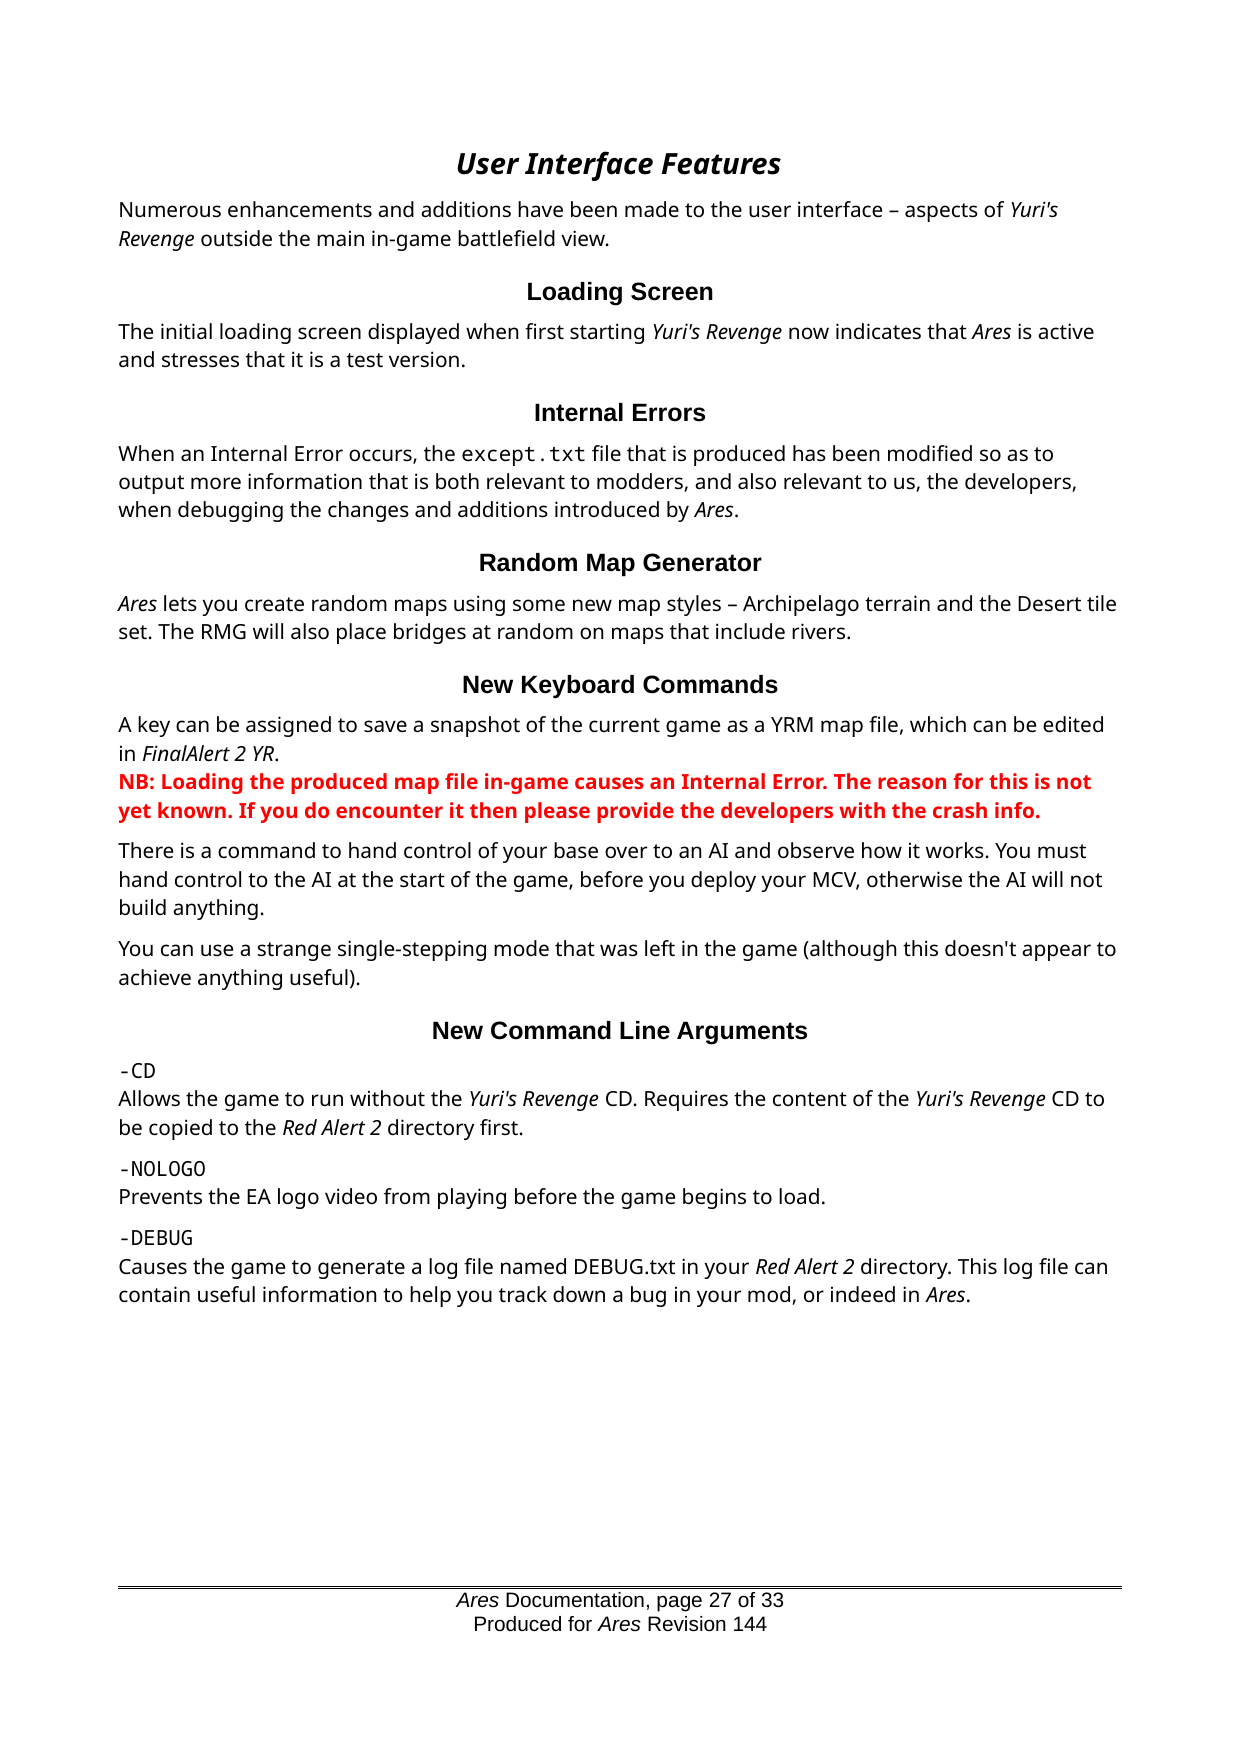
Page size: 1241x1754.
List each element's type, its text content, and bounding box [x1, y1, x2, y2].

text You can use a strange single-stepping mode that was left in the game (although this doesn't appear to achieve anything useful). [118, 934, 1122, 991]
subtitle Loading Screen [118, 276, 1122, 305]
subtitle New Keyboard Commands [118, 670, 1122, 699]
text -DEBUG Causes the game to generate a log file named DEBUG.txt in your Red Alert 2 directory. This log file can contain useful information to help you track down a bug in your mod, or indeed in Ares. [118, 1223, 1122, 1309]
text -NOLOGO Prevents the EA logo video from playing before the game begins to load. [118, 1154, 1122, 1211]
subtitle Random Map Generator [118, 548, 1122, 577]
text Ares lets you create random maps using some new map styles – Archipelago terrain and the Desert tile set. The RMG will also place bridges at random on maps that include rivers. [118, 589, 1122, 646]
subtitle User Interface Features [118, 143, 1122, 183]
subtitle New Command Line Arguments [118, 1016, 1122, 1044]
text When an Internal Error occurs, the except.txt file that is produced has been modified so as to output more information that is both relevant to modders, and also relevant to us, the developers, when debugging the changes and additions introduced by Ares. [118, 439, 1122, 524]
text A key can be assigned to save a snapshot of the current game as a YRM map file, which can be edited in FinalAlert 2 YR. NB: Loading the produced map file in-game causes an Internal Error. The reason for this is not yet known. If you do encounter it then please provide the developers with the crash info. [118, 710, 1122, 824]
text There is a command to hand control of your base over to an AI and observe how it works. You must hand control to the AI at the start of the game, before you deploy your MCV, otherwise the AI will not build anything. [118, 837, 1122, 922]
text Numerous enhancements and additions have been made to the user interface – aspects of Yuri's Revenge outside the main in-game battlefield view. [118, 195, 1122, 252]
subtitle Internal Errors [118, 398, 1122, 427]
text The initial loading screen displayed when first starting Yuri's Revenge now indicates that Ares is active and stresses that it is a test version. [118, 317, 1122, 374]
text -CD Allows the game to run without the Yuri's Revenge CD. Requires the content of the Yuri's Revenge CD to be copied to the Red Alert 2 directory first. [118, 1056, 1122, 1141]
